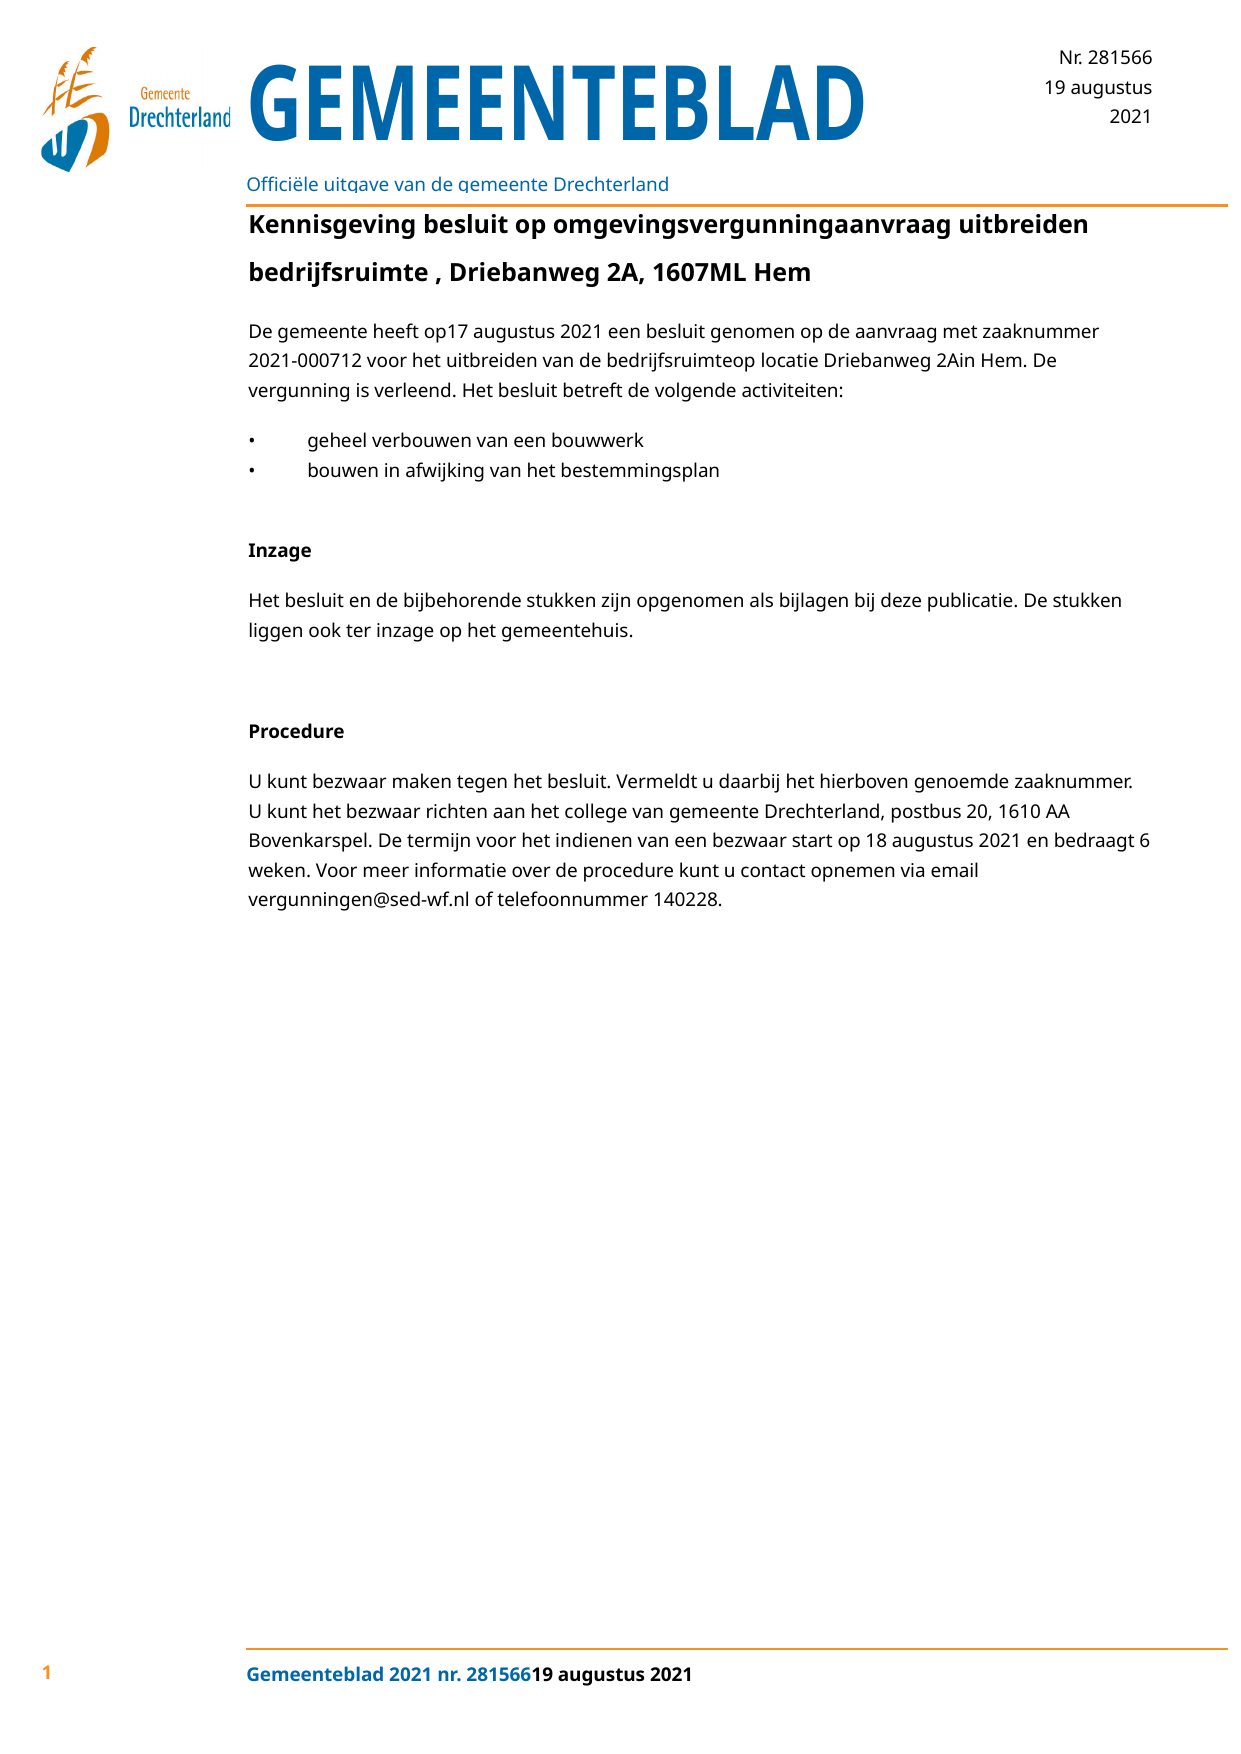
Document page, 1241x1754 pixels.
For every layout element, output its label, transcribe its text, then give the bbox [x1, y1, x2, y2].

text Inzage [248, 537, 1152, 563]
text Kennisgeving besluit op omgevingsvergunningaanvraag uitbreiden bedrijfsruimte , Driebanweg 2A, 1607ML Hem [248, 207, 1152, 288]
picture [41, 158, 64, 172]
picture [226, 115, 231, 124]
text U kunt bezwaar maken tegen het besluit. Vermeldt u daarbij het hierboven genoemde zaaknummer. U kunt het bezwaar richten aan het college van gemeente Drechterland, postbus 20, 1610 AA Bovenkarspel. De termijn voor het indienen van een bezwaar start op 18 augustus 2021 en bedraagt 6 weken. Voor meer informatie over de procedure kunt u contact opnemen via email vergunningen@sed-wf.nl of telefoonnummer 140228. [248, 768, 1152, 912]
text Procedure [248, 718, 1152, 744]
list geheel verbouwen van een bouwwerk [248, 427, 1152, 453]
text Het besluit en de bijbehorende stukken zijn opgenomen als bijlagen bij deze publicatie. De stukken liggen ook ter inzage op het gemeentehuis. [248, 587, 1152, 643]
picture [41, 47, 231, 172]
text De gemeente heeft op17 augustus 2021 een besluit genomen op de aanvraag met zaaknummer 2021-000712 voor het uitbreiden van de bedrijfsruimteop locatie Driebanweg 2Ain Hem. De vergunning is verleend. Het besluit betreft de volgende activiteiten: [248, 318, 1152, 403]
list bouwen in afwijking van het bestemmingsplan [248, 457, 1152, 483]
